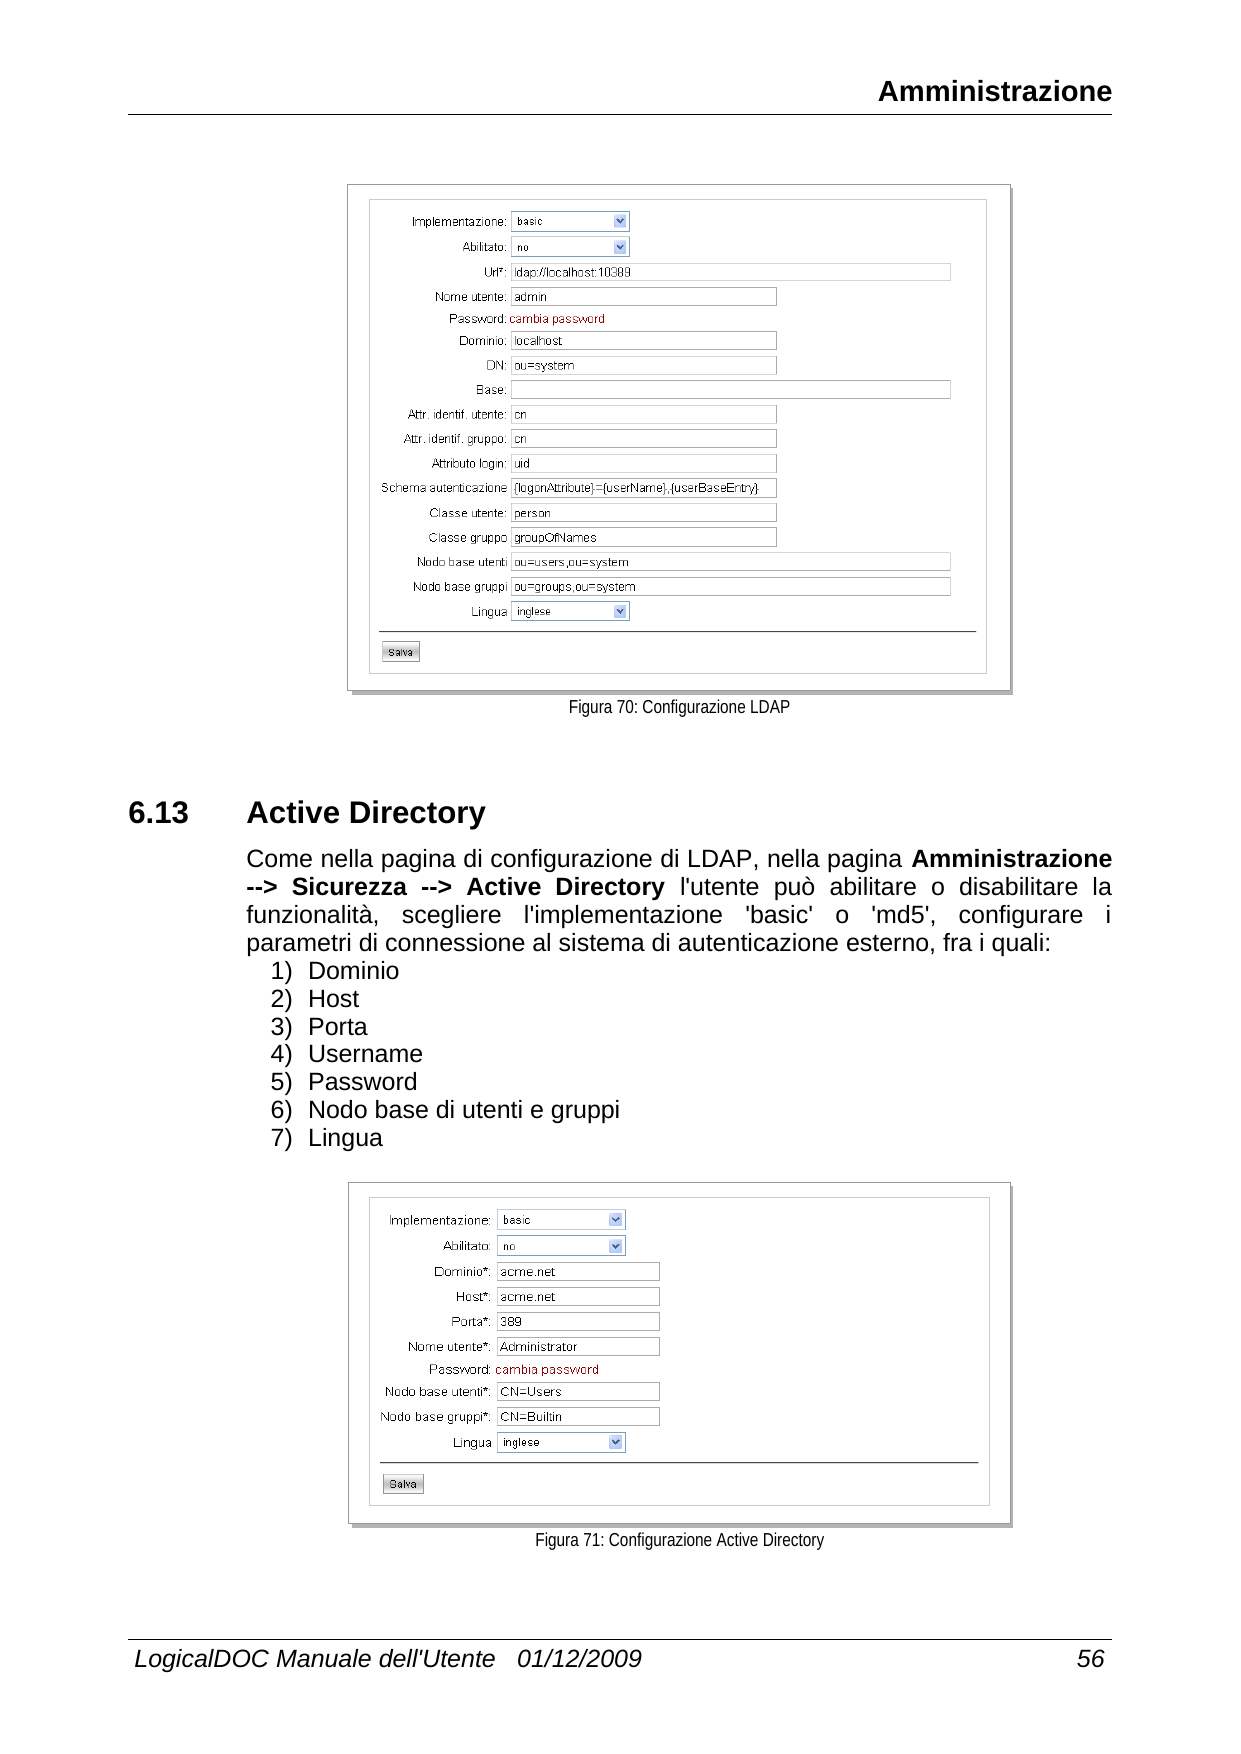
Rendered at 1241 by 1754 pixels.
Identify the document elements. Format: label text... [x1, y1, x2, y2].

list Username [270, 1040, 1112, 1068]
text Come nella pagina di configurazione di LDAP, nella pagina Amministrazione --> Sicurezza --> Active Directory l'utente può abilitare o disabilitare la funzionalità, scegliere l'implementazione 'basic' o 'md5', configurare i parametri di connessione al sistema di autenticazione esterno, fra i quali: [246, 845, 1112, 956]
list Nodo base di utenti e gruppi [270, 1096, 1112, 1124]
list Password [270, 1068, 1112, 1096]
picture [364, 1190, 994, 1514]
list Porta [270, 1012, 1112, 1040]
subtitle Active Directory [128, 795, 1112, 830]
text Figura 70: Configurazione LDAP [347, 691, 1012, 718]
picture [363, 192, 994, 681]
list Lingua [270, 1124, 1112, 1152]
text Figura 71: Configurazione Active Directory [347, 1523, 1012, 1551]
list Dominio [270, 956, 1112, 984]
list Host [270, 984, 1112, 1012]
